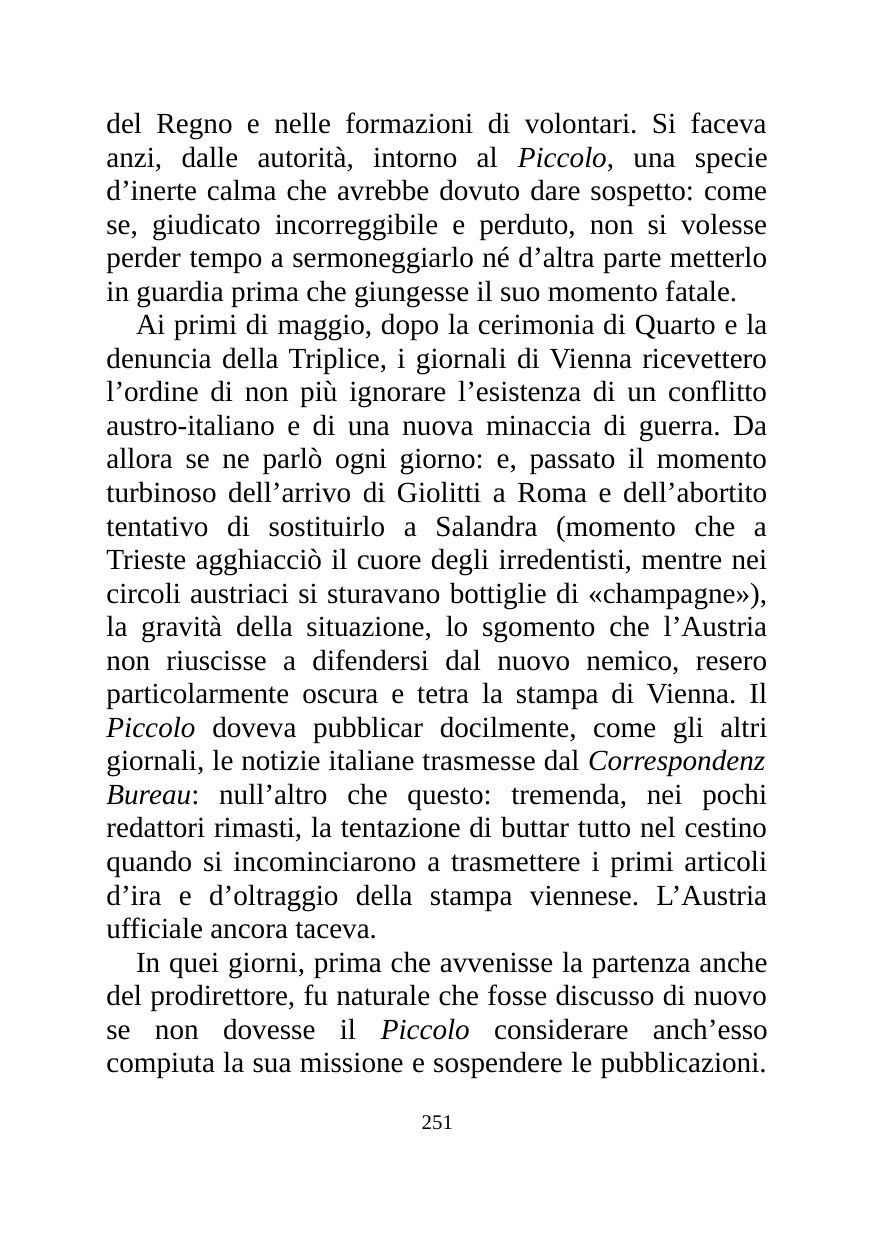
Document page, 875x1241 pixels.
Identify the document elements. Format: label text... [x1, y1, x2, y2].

text Ai primi di maggio, dopo la cerimonia di Quarto e la denuncia della Triplice, i giornali di Vienna ricevettero l’ordine di non più ignorare l’esistenza di un conflitto austro-italiano e di una nuova minaccia di guerra. Da allora se ne parlò ogni giorno: e, passato il momento turbinoso dell’arrivo di Giolitti a Roma e dell’abortito tentativo di sostituirlo a Salandra (momento che a Trieste agghiacciò il cuore degli irredentisti, mentre nei circoli austriaci si sturavano bottiglie di «champagne»), la gravità della situazione, lo sgomento che l’Austria non riuscisse a difendersi dal nuovo nemico, resero particolarmente oscura e tetra la stampa di Vienna. Il Piccolo doveva pubblicar docilmente, come gli altri giornali, le notizie italiane trasmesse dal Correspondenz Bureau: null’altro che questo: tremenda, nei pochi redattori rimasti, la tentazione di buttar tutto nel cestino quando si incominciarono a trasmettere i primi articoli d’ira e d’oltraggio della stampa viennese. L’Austria ufficiale ancora taceva. [106, 307, 768, 945]
text del Regno e nelle formazioni di volontari. Si faceva anzi, dalle autorità, intorno al Piccolo, una specie d’inerte calma che avrebbe dovuto dare sospetto: come se, giudicato incorreggibile e perduto, non si volesse perder tempo a sermoneggiarlo né d’altra parte metterlo in guardia prima che giungesse il suo momento fatale. [106, 106, 768, 307]
text In quei giorni, prima che avvenisse la partenza anche del prodirettore, fu naturale che fosse discusso di nuovo se non dovesse il Piccolo considerare anch’esso compiuta la sua missione e sospendere le pubblicazioni. [106, 945, 768, 1079]
